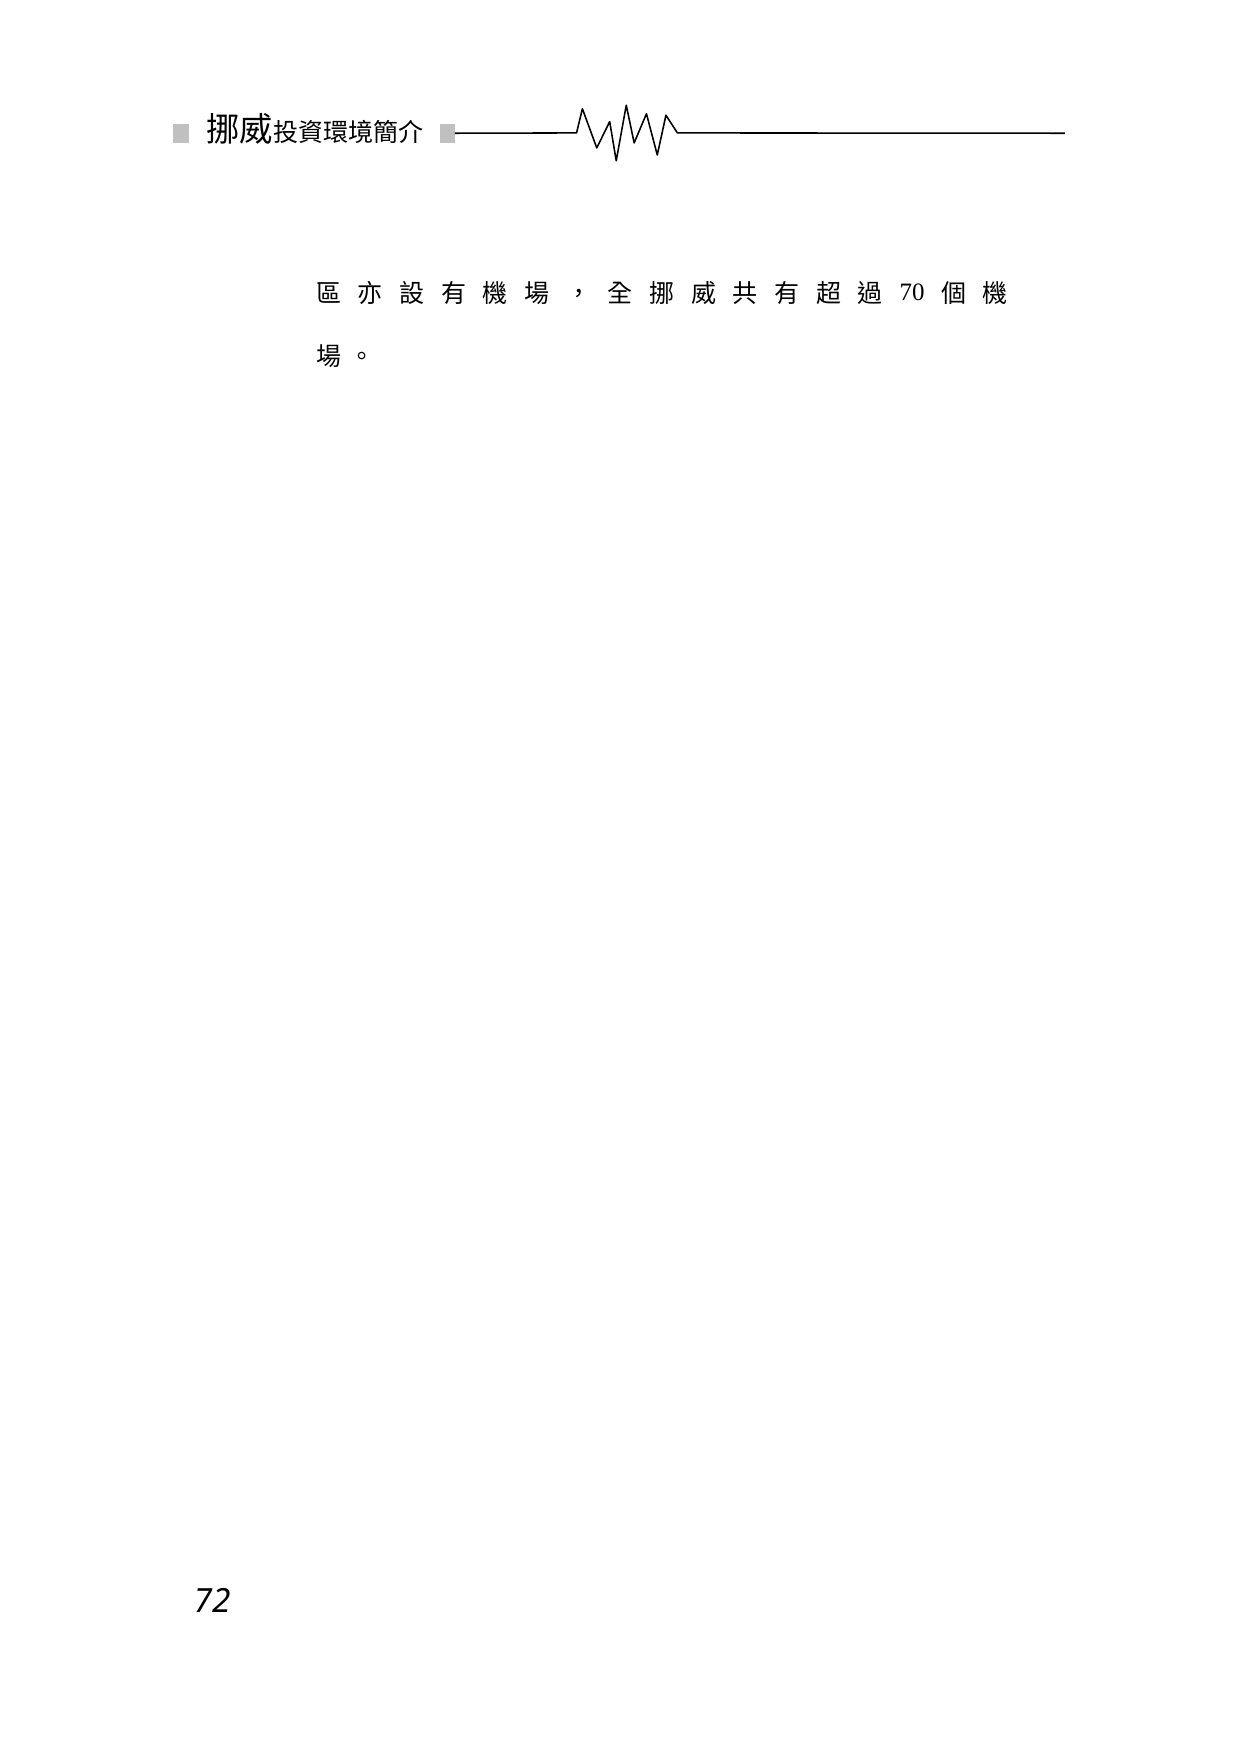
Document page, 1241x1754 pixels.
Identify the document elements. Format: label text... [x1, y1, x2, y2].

text 區亦設有機場，全挪威共有超過70個機場。 [281, 250, 1058, 375]
